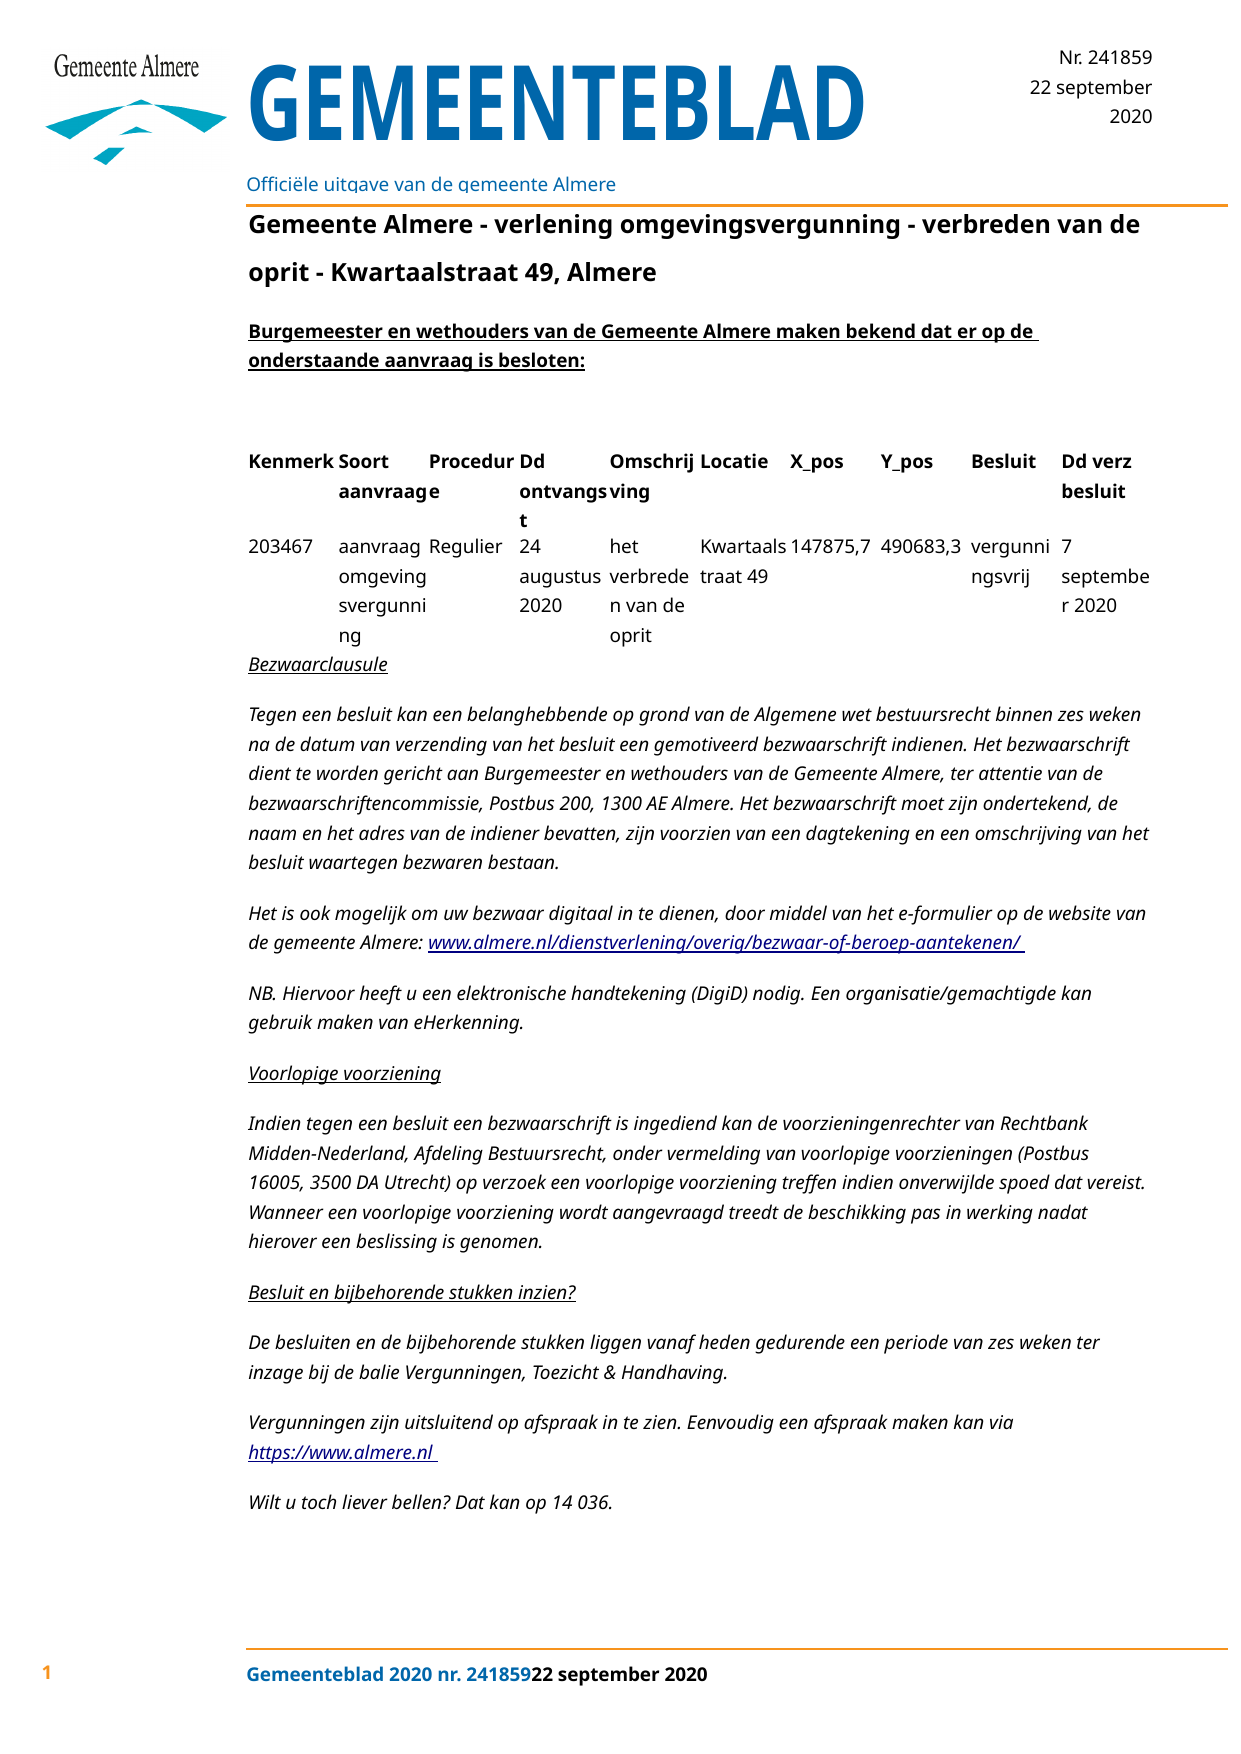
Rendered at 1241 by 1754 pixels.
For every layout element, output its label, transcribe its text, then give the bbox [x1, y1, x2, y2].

text Gemeente Almere - verlening omgevingsvergunning - verbreden van de oprit - Kwartaalstraat 49, Almere [248, 207, 1152, 288]
text Bezwaarclausule [248, 651, 1152, 677]
text Indien tegen een besluit een bezwaarschrift is ingediend kan de voorzieningenrechter van Rechtbank Midden-Nederland, Afdeling Bestuursrecht, onder vermelding van voorlopige voorzieningen (Postbus 16005, 3500 DA Utrecht) op verzoek een voorlopige voorziening treffen indien onverwijlde spoed dat vereist. Wanneer een voorlopige voorziening wordt aangevraagd treedt de beschikking pas in werking nadat hierover een beslissing is genomen. [248, 1110, 1152, 1254]
table_cell het verbreden van de oprit [609, 533, 700, 648]
table_cell 147875,7 [790, 533, 881, 648]
table_header Soort aanvraag [338, 449, 429, 533]
table_header X_pos [790, 449, 881, 533]
table_header Y_pos [881, 449, 971, 533]
text NB. Hiervoor heeft u een elektronische handtekening (DigiD) nodig. Een organisatie/gemachtigde kan gebruik maken van eHerkenning. [248, 980, 1152, 1035]
table_header Dd ontvangst [519, 449, 609, 533]
table_header Procedure [429, 449, 519, 533]
text Besluit en bijbehorende stukken inzien? [248, 1279, 1152, 1305]
table_header Dd verz besluit [1061, 449, 1152, 533]
table_cell 203467 [248, 533, 338, 648]
table_cell 24 augustus 2020 [519, 533, 609, 648]
text Wilt u toch liever bellen? Dat kan op 14 036. [248, 1489, 1152, 1515]
text Burgemeester en wethouders van de Gemeente Almere maken bekend dat er op de onderstaande aanvraag is besloten: [248, 318, 1152, 373]
picture [41, 47, 231, 172]
table_header Locatie [700, 449, 790, 533]
table_cell Regulier [429, 533, 519, 648]
text Tegen een besluit kan een belanghebbende op grond van de Algemene wet bestuursrecht binnen zes weken na de datum van verzending van het besluit een gemotiveerd bezwaarschrift indienen. Het bezwaarschrift dient te worden gericht aan Burgemeester en wethouders van de Gemeente Almere, ter attentie van de bezwaarschriftencommissie, Postbus 200, 1300 AE Almere. Het bezwaarschrift moet zijn ondertekend, de naam en het adres van de indiener bevatten, zijn voorzien van een dagtekening en een omschrijving van het besluit waartegen bezwaren bestaan. [248, 701, 1152, 875]
table_cell 7 september 2020 [1061, 533, 1152, 648]
table_header Omschrijving [609, 449, 700, 533]
text Vergunningen zijn uitsluitend op afspraak in te zien. Eenvoudig een afspraak maken kan via https://www.almere.nl [248, 1409, 1152, 1465]
table_cell Kwartaalstraat 49 [700, 533, 790, 648]
text Het is ook mogelijk om uw bezwaar digitaal in te dienen, door middel van het e-formulier op de website van de gemeente Almere: www.almere.nl/dienstverlening/overig/bezwaar-of-beroep-aantekenen/ [248, 900, 1152, 955]
table_cell vergunningsvrij [971, 533, 1061, 648]
table_header Kenmerk [248, 449, 338, 533]
text De besluiten en de bijbehorende stukken liggen vanaf heden gedurende een periode van zes weken ter inzage bij de balie Vergunningen, Toezicht & Handhaving. [248, 1329, 1152, 1385]
text Voorlopige voorziening [248, 1060, 1152, 1086]
table_header Besluit [971, 449, 1061, 533]
table_cell 490683,3 [881, 533, 971, 648]
table_cell aanvraag omgevingsvergunning [338, 533, 429, 648]
